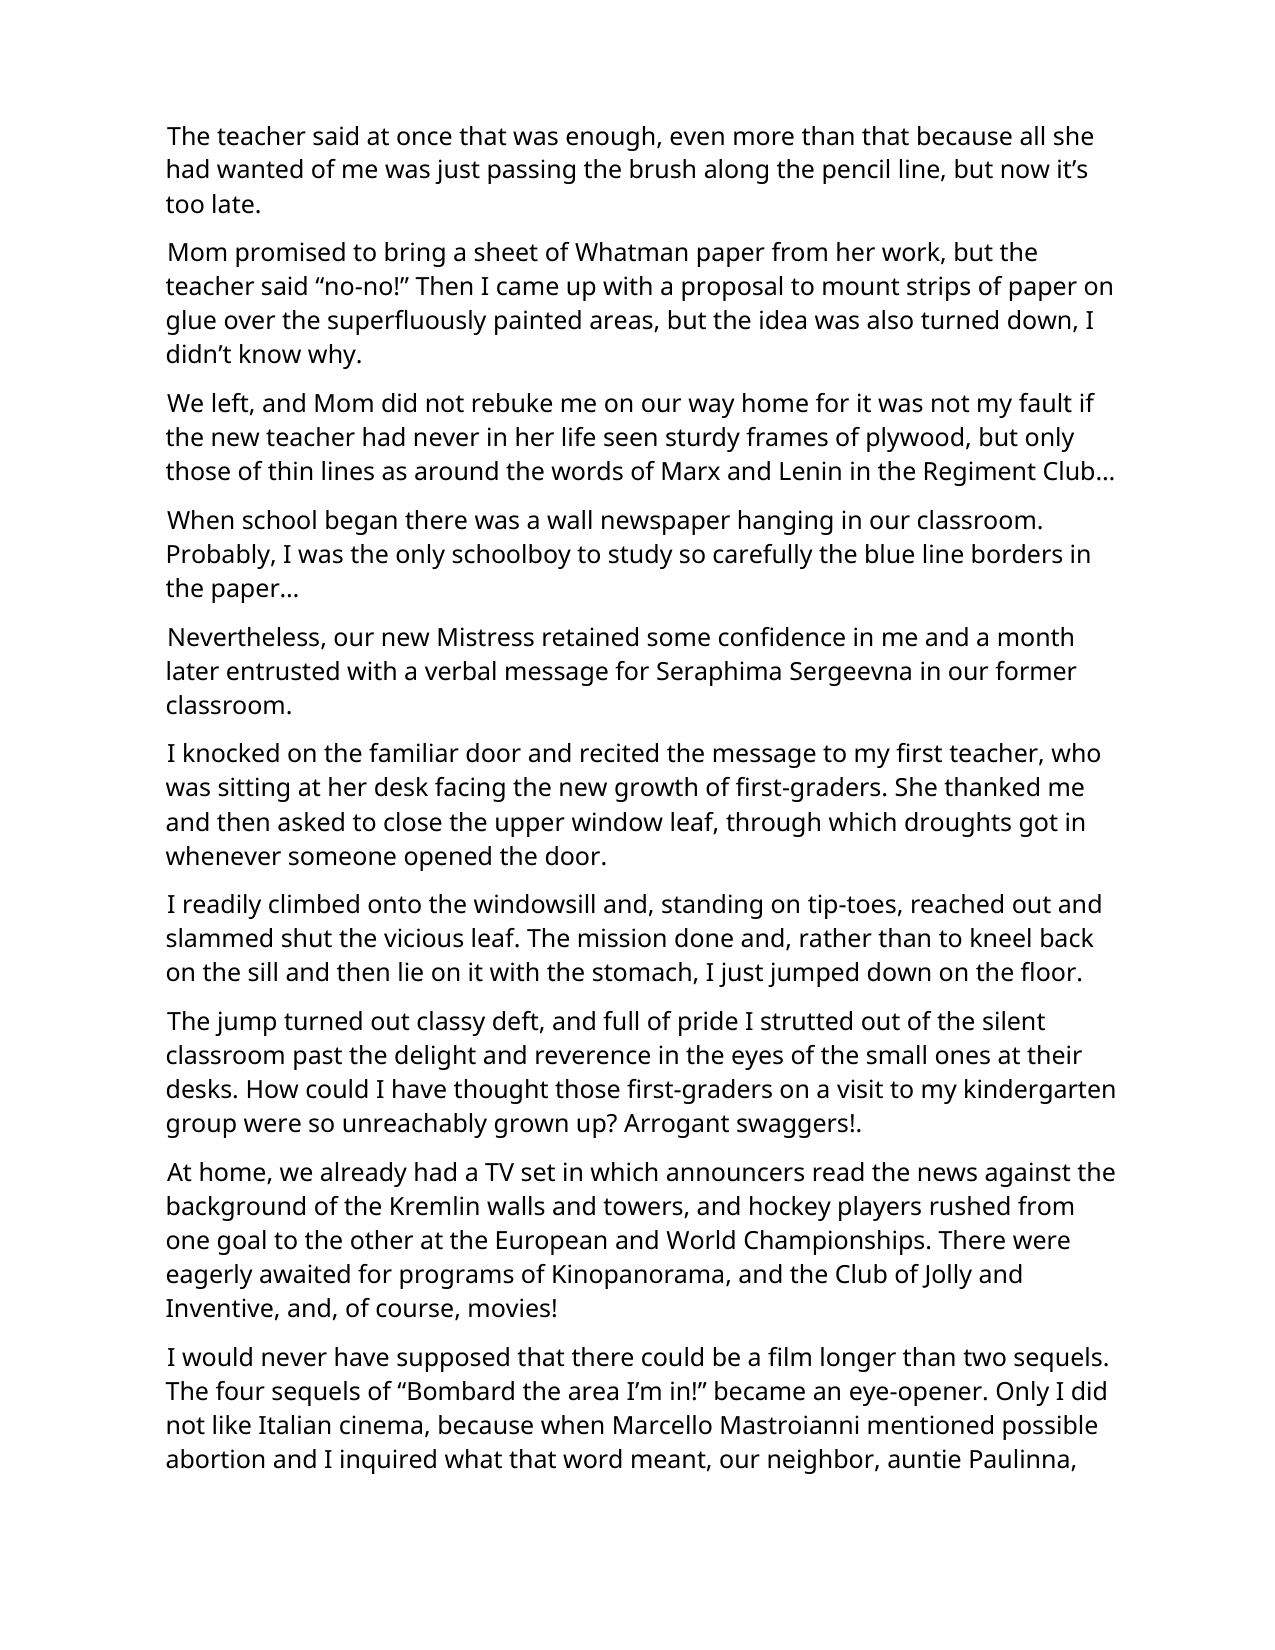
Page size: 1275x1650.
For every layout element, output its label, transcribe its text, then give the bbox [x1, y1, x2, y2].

text The teacher said at once that was enough, even more than that because all she had wanted of me was just passing the brush along the pencil line, but now it’s too late. [165, 118, 1118, 220]
text The jump turned out classy deft, and full of pride I strutted out of the silent classroom past the delight and reverence in the eyes of the small ones at their desks. How could I have thought those first-graders on a visit to my kindergarten group were so unreachably grown up? Arrogant swaggers!. [165, 1004, 1118, 1140]
text I readily climbed onto the windowsill and, standing on tip-toes, reached out and slammed shut the vicious leaf. The mission done and, rather than to kneel back on the sill and then lie on it with the stomach, I just jumped down on the floor. [165, 887, 1118, 989]
text Nevertheless, our new Mistress retained some confidence in me and a month later entrusted with a verbal message for Seraphima Sergeevna in our former classroom. [165, 619, 1118, 721]
text Mom promised to bring a sheet of Whatman paper from her work, but the teacher said “no-no!” Then I came up with a proposal to mount strips of paper on glue over the superfluously painted areas, but the idea was also turned down, I didn’t know why. [165, 235, 1118, 371]
text We left, and Mom did not rebuke me on our way home for it was not my fault if the new teacher had never in her life seen sturdy frames of plywood, but only those of thin lines as around the words of Marx and Lenin in the Regiment Club… [165, 386, 1118, 488]
text I knocked on the familiar door and recited the message to my first teacher, who was sitting at her desk facing the new growth of first-graders. She thanked me and then asked to close the upper window leaf, through which droughts got in whenever someone opened the door. [165, 736, 1118, 872]
text I would never have supposed that there could be a film longer than two sequels. The four sequels of “Bombard the area I’m in!” became an eye-opener. Only I did not like Italian cinema, because when Marcello Mastroianni mentioned possible abortion and I inquired what that word meant, our neighbor, auntie Paulinna, [165, 1339, 1118, 1476]
text When school began there was a wall newspaper hanging in our classroom. Probably, I was the only schoolboy to study so carefully the blue line borders in the paper… [165, 502, 1118, 605]
text At home, we already had a TV set in which announcers read the news against the background of the Kremlin walls and towers, and hockey players rushed from one goal to the other at the European and World Championships. There were eagerly awaited for programs of Kinopanorama, and the Club of Jolly and Inventive, and, of course, movies! [165, 1154, 1118, 1325]
